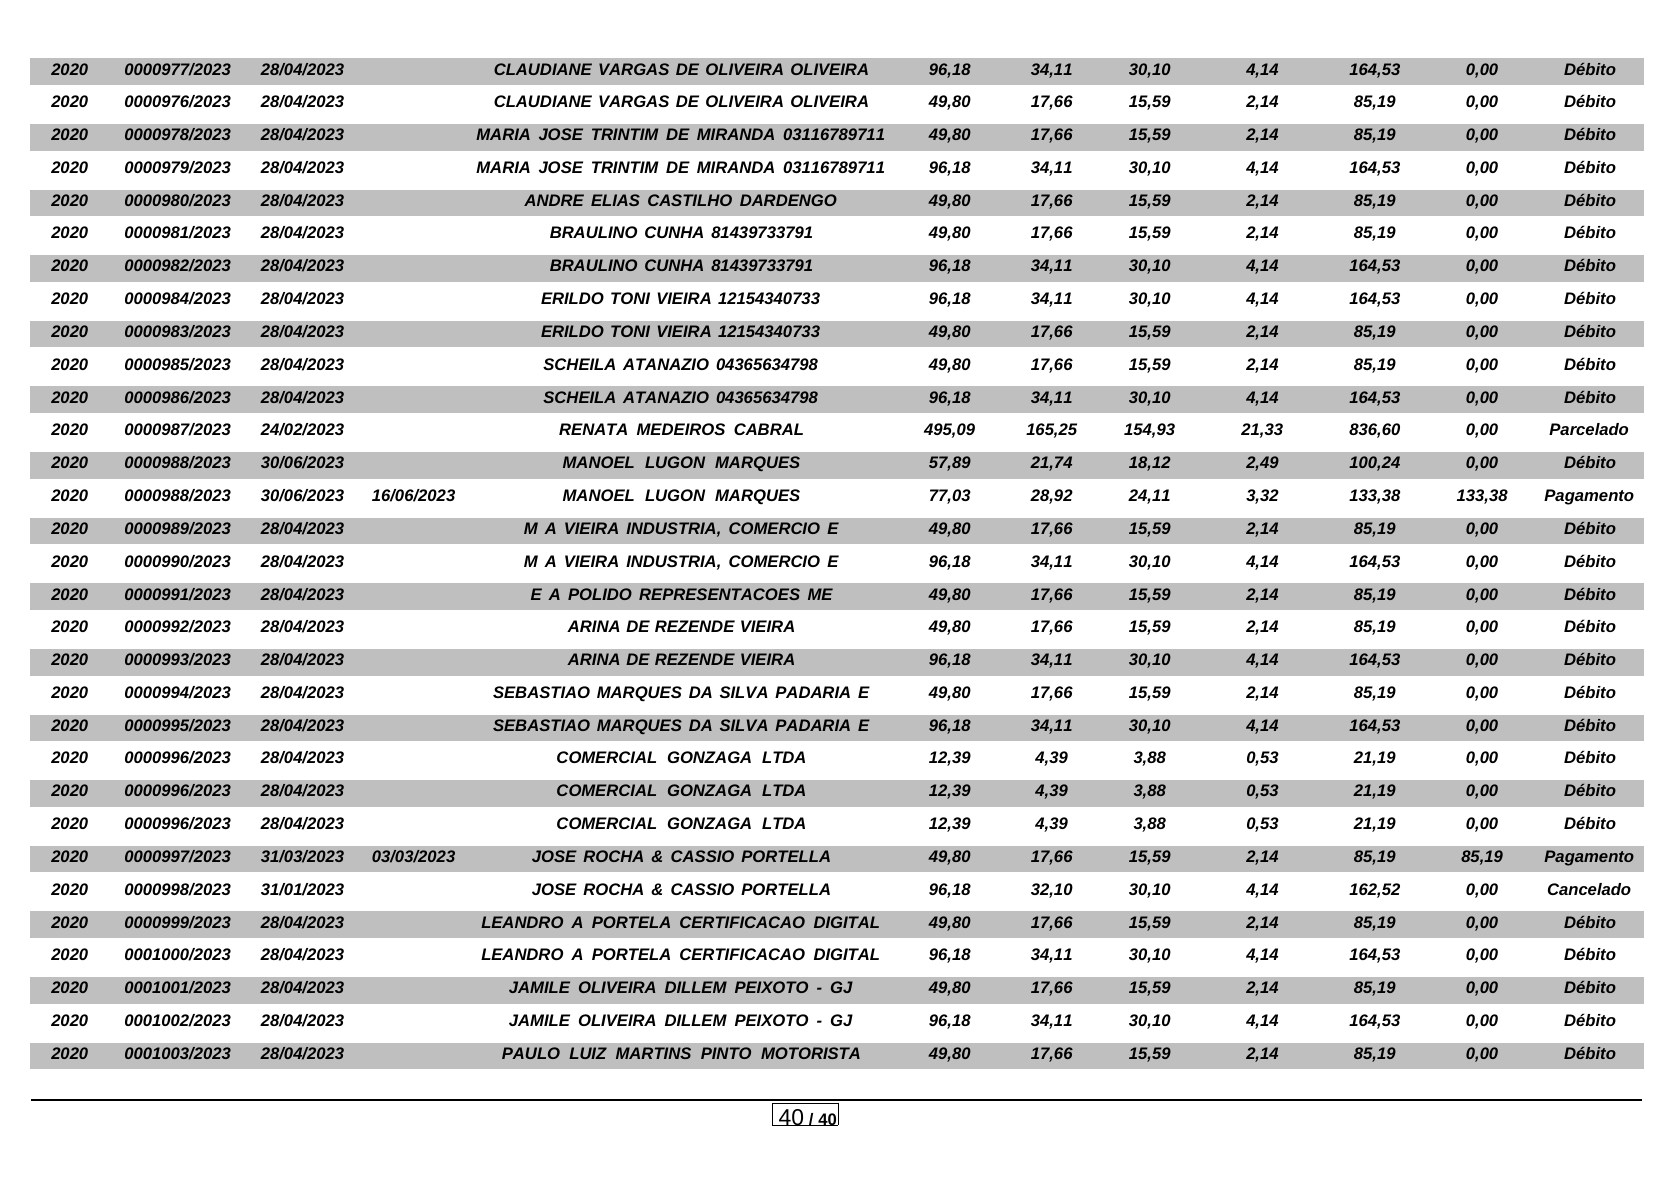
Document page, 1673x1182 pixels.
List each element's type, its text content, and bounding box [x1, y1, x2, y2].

table_cell 2020 [30, 216, 105, 255]
table_cell 49,80 [906, 583, 1001, 610]
table_cell 17,66 [1001, 321, 1101, 347]
table_cell 2,14 [1209, 676, 1317, 714]
table_cell 15,59 [1101, 190, 1209, 216]
table_cell 17,66 [1001, 1043, 1101, 1069]
table_cell 96,18 [906, 255, 1001, 282]
table_cell 4,14 [1209, 151, 1317, 189]
table_cell Débito [1524, 780, 1644, 807]
table_cell BRAULINO CUNHA 81439733791 [465, 216, 906, 255]
table_cell 2,14 [1209, 124, 1317, 151]
table_cell Pagamento [1524, 479, 1644, 518]
table_cell 2,14 [1209, 1043, 1317, 1069]
table_cell 164,53 [1317, 938, 1429, 977]
table_cell 164,53 [1317, 151, 1429, 189]
table_cell [358, 151, 465, 189]
table_cell [358, 911, 465, 938]
table_cell 2020 [30, 386, 105, 413]
table_cell 4,14 [1209, 873, 1317, 911]
table_cell 0000997/2023 [105, 846, 245, 872]
table_cell 34,11 [1001, 544, 1101, 583]
table_cell [358, 649, 465, 676]
table_cell SEBASTIAO MARQUES DA SILVA PADARIA E [465, 676, 906, 714]
table_cell Débito [1524, 190, 1644, 216]
table_cell ERILDO TONI VIEIRA 12154340733 [465, 282, 906, 321]
table_cell 57,89 [906, 452, 1001, 479]
table_cell 28/04/2023 [245, 190, 358, 216]
table_cell 2,14 [1209, 911, 1317, 938]
table_cell 17,66 [1001, 583, 1101, 610]
table_cell 03/03/2023 [358, 846, 465, 872]
table_cell 28/04/2023 [245, 386, 358, 413]
table_cell 100,24 [1317, 452, 1429, 479]
table_cell Débito [1524, 610, 1644, 649]
table_cell 4,14 [1209, 1004, 1317, 1043]
table_cell 2020 [30, 1004, 105, 1043]
table_cell 2020 [30, 715, 105, 741]
table_cell 0,00 [1429, 452, 1524, 479]
table_cell M A VIEIRA INDUSTRIA, COMERCIO E [465, 518, 906, 544]
table_cell Cancelado [1524, 873, 1644, 911]
table_cell 0,00 [1429, 649, 1524, 676]
table_cell 4,14 [1209, 255, 1317, 282]
table_cell 15,59 [1101, 977, 1209, 1004]
table_cell 96,18 [906, 715, 1001, 741]
table_cell 30,10 [1101, 873, 1209, 911]
table_cell 34,11 [1001, 255, 1101, 282]
table_cell 0000980/2023 [105, 190, 245, 216]
table_cell Débito [1524, 518, 1644, 544]
table_cell 2020 [30, 610, 105, 649]
table_cell 85,19 [1317, 216, 1429, 255]
table_cell 0001001/2023 [105, 977, 245, 1004]
table_cell 0000979/2023 [105, 151, 245, 189]
table_cell 0,00 [1429, 938, 1524, 977]
table_cell 15,59 [1101, 911, 1209, 938]
table_cell Débito [1524, 807, 1644, 846]
table_cell 96,18 [906, 938, 1001, 977]
table_cell Débito [1524, 715, 1644, 741]
table_cell 0,00 [1429, 413, 1524, 452]
table_cell [358, 544, 465, 583]
table_cell 4,14 [1209, 715, 1317, 741]
table_cell 2020 [30, 151, 105, 189]
table_cell 96,18 [906, 1004, 1001, 1043]
table_cell 2020 [30, 780, 105, 807]
table_cell 0,53 [1209, 807, 1317, 846]
table_cell RENATA MEDEIROS CABRAL [465, 413, 906, 452]
table_cell 2020 [30, 649, 105, 676]
table_cell MANOEL LUGON MARQUES [465, 452, 906, 479]
table_cell 12,39 [906, 807, 1001, 846]
table_cell 49,80 [906, 190, 1001, 216]
table_cell 4,39 [1001, 780, 1101, 807]
table_cell 0,00 [1429, 544, 1524, 583]
table_cell [358, 873, 465, 911]
table_cell 2020 [30, 741, 105, 780]
table_cell 0,00 [1429, 715, 1524, 741]
table_cell Débito [1524, 216, 1644, 255]
table_cell [358, 807, 465, 846]
table_cell 12,39 [906, 741, 1001, 780]
table_cell 0,53 [1209, 780, 1317, 807]
table_cell Débito [1524, 583, 1644, 610]
table_cell 85,19 [1317, 348, 1429, 386]
table_cell 164,53 [1317, 255, 1429, 282]
table_cell [358, 977, 465, 1004]
table_cell 17,66 [1001, 846, 1101, 872]
table_cell 28/04/2023 [245, 780, 358, 807]
table_cell 17,66 [1001, 216, 1101, 255]
table_cell 15,59 [1101, 85, 1209, 124]
table_cell 85,19 [1317, 977, 1429, 1004]
table_cell 28/04/2023 [245, 1004, 358, 1043]
table_cell 2,14 [1209, 216, 1317, 255]
table_cell 2,14 [1209, 348, 1317, 386]
table_cell 2,14 [1209, 610, 1317, 649]
table_cell SEBASTIAO MARQUES DA SILVA PADARIA E [465, 715, 906, 741]
table_cell JAMILE OLIVEIRA DILLEM PEIXOTO - GJ [465, 977, 906, 1004]
table_cell 28/04/2023 [245, 676, 358, 714]
table_cell 0000976/2023 [105, 85, 245, 124]
table_cell 164,53 [1317, 386, 1429, 413]
table_cell 49,80 [906, 216, 1001, 255]
table_cell 28/04/2023 [245, 321, 358, 347]
table_cell 0,00 [1429, 518, 1524, 544]
table_cell 30,10 [1101, 715, 1209, 741]
table_cell 0,00 [1429, 190, 1524, 216]
table_cell COMERCIAL GONZAGA LTDA [465, 807, 906, 846]
table_cell 0000990/2023 [105, 544, 245, 583]
table_cell 164,53 [1317, 544, 1429, 583]
table_cell 28/04/2023 [245, 151, 358, 189]
table_cell Débito [1524, 151, 1644, 189]
table_cell 164,53 [1317, 715, 1429, 741]
table_cell 85,19 [1317, 610, 1429, 649]
table_cell 0,00 [1429, 282, 1524, 321]
table_cell 17,66 [1001, 190, 1101, 216]
table_cell BRAULINO CUNHA 81439733791 [465, 255, 906, 282]
table_cell 0,00 [1429, 386, 1524, 413]
table_cell [358, 85, 465, 124]
table_header CLAUDIANE VARGAS DE OLIVEIRA OLIVEIRA [465, 58, 906, 85]
table_cell [358, 321, 465, 347]
table_cell 17,66 [1001, 85, 1101, 124]
table_cell 2020 [30, 413, 105, 452]
table_cell 15,59 [1101, 676, 1209, 714]
table_cell 31/01/2023 [245, 873, 358, 911]
table_cell 49,80 [906, 518, 1001, 544]
table_cell [358, 938, 465, 977]
table_cell 15,59 [1101, 583, 1209, 610]
table_cell 2,14 [1209, 583, 1317, 610]
table_cell 17,66 [1001, 518, 1101, 544]
table_cell 96,18 [906, 151, 1001, 189]
table_header 164,53 [1317, 58, 1429, 85]
table_cell 49,80 [906, 977, 1001, 1004]
table_cell 28/04/2023 [245, 216, 358, 255]
table_cell 0000992/2023 [105, 610, 245, 649]
table_cell 16/06/2023 [358, 479, 465, 518]
table_cell 85,19 [1317, 676, 1429, 714]
table_cell 0,00 [1429, 85, 1524, 124]
table_cell 0000996/2023 [105, 780, 245, 807]
table_cell 85,19 [1317, 190, 1429, 216]
table_cell [358, 676, 465, 714]
table_cell Débito [1524, 1043, 1644, 1069]
table_cell 0,00 [1429, 741, 1524, 780]
table_cell Débito [1524, 85, 1644, 124]
table_cell 17,66 [1001, 676, 1101, 714]
table_cell 15,59 [1101, 518, 1209, 544]
table_cell 17,66 [1001, 911, 1101, 938]
table_cell 836,60 [1317, 413, 1429, 452]
table_cell 77,03 [906, 479, 1001, 518]
table_cell Débito [1524, 977, 1644, 1004]
table_cell 85,19 [1317, 518, 1429, 544]
table_cell 0,53 [1209, 741, 1317, 780]
table_cell 0,00 [1429, 216, 1524, 255]
table_cell Débito [1524, 544, 1644, 583]
table_cell COMERCIAL GONZAGA LTDA [465, 780, 906, 807]
table_header 4,14 [1209, 58, 1317, 85]
table_cell 0000983/2023 [105, 321, 245, 347]
table_cell 2020 [30, 282, 105, 321]
table_cell 0001003/2023 [105, 1043, 245, 1069]
table_cell 28/04/2023 [245, 255, 358, 282]
table_cell 133,38 [1429, 479, 1524, 518]
table_cell 0000988/2023 [105, 479, 245, 518]
table_cell 0000981/2023 [105, 216, 245, 255]
table_cell 30,10 [1101, 544, 1209, 583]
table_cell ERILDO TONI VIEIRA 12154340733 [465, 321, 906, 347]
table_cell [358, 452, 465, 479]
table_cell 15,59 [1101, 124, 1209, 151]
table_cell 164,53 [1317, 282, 1429, 321]
table_cell 0,00 [1429, 321, 1524, 347]
table_cell 21,19 [1317, 741, 1429, 780]
table_cell COMERCIAL GONZAGA LTDA [465, 741, 906, 780]
table_cell 2020 [30, 518, 105, 544]
table_cell 2020 [30, 676, 105, 714]
table_header 0,00 [1429, 58, 1524, 85]
table_cell Débito [1524, 255, 1644, 282]
table_cell 164,53 [1317, 649, 1429, 676]
table_cell 24/02/2023 [245, 413, 358, 452]
table_cell 2020 [30, 321, 105, 347]
table_cell 2,14 [1209, 190, 1317, 216]
table_cell 21,19 [1317, 807, 1429, 846]
table_cell [358, 715, 465, 741]
table_cell 17,66 [1001, 977, 1101, 1004]
table_cell 28/04/2023 [245, 518, 358, 544]
table_cell 165,25 [1001, 413, 1101, 452]
table_cell 28/04/2023 [245, 610, 358, 649]
table_cell 21,19 [1317, 780, 1429, 807]
table_cell Pagamento [1524, 846, 1644, 872]
table_cell 49,80 [906, 610, 1001, 649]
table_cell 0000988/2023 [105, 452, 245, 479]
table_cell 17,66 [1001, 610, 1101, 649]
table_cell 0,00 [1429, 348, 1524, 386]
table_cell 2020 [30, 1043, 105, 1069]
table_cell 85,19 [1317, 85, 1429, 124]
table_cell 31/03/2023 [245, 846, 358, 872]
table_cell 0000998/2023 [105, 873, 245, 911]
table_cell 30/06/2023 [245, 479, 358, 518]
table_cell 0,00 [1429, 255, 1524, 282]
table_cell 30,10 [1101, 649, 1209, 676]
table_cell 133,38 [1317, 479, 1429, 518]
table_cell 34,11 [1001, 1004, 1101, 1043]
table_cell [358, 583, 465, 610]
table_cell Débito [1524, 1004, 1644, 1043]
table_cell 28/04/2023 [245, 938, 358, 977]
table_header Débito [1524, 58, 1644, 85]
table_cell 30,10 [1101, 938, 1209, 977]
table_cell [358, 386, 465, 413]
table_cell 28,92 [1001, 479, 1101, 518]
table_cell 2,14 [1209, 518, 1317, 544]
table_cell 85,19 [1317, 321, 1429, 347]
table_cell 2,14 [1209, 977, 1317, 1004]
table_cell 49,80 [906, 911, 1001, 938]
table_cell 96,18 [906, 282, 1001, 321]
table_cell 0,00 [1429, 151, 1524, 189]
table_cell 2020 [30, 190, 105, 216]
table_cell M A VIEIRA INDUSTRIA, COMERCIO E [465, 544, 906, 583]
table_cell 17,66 [1001, 348, 1101, 386]
table_cell 28/04/2023 [245, 741, 358, 780]
table_cell 0000986/2023 [105, 386, 245, 413]
table_cell Débito [1524, 124, 1644, 151]
table_cell 49,80 [906, 321, 1001, 347]
table_cell 34,11 [1001, 715, 1101, 741]
table_cell [358, 518, 465, 544]
table_cell [358, 741, 465, 780]
table_cell Débito [1524, 348, 1644, 386]
table_cell 3,32 [1209, 479, 1317, 518]
table_cell Débito [1524, 321, 1644, 347]
table_cell 0000999/2023 [105, 911, 245, 938]
table_cell 30,10 [1101, 1004, 1209, 1043]
table_cell 15,59 [1101, 321, 1209, 347]
table_cell 85,19 [1317, 911, 1429, 938]
table_cell 28/04/2023 [245, 124, 358, 151]
table_cell 15,59 [1101, 610, 1209, 649]
table_cell 4,14 [1209, 938, 1317, 977]
table_cell 0,00 [1429, 807, 1524, 846]
table_header 96,18 [906, 58, 1001, 85]
table_cell 85,19 [1317, 846, 1429, 872]
table_cell 96,18 [906, 386, 1001, 413]
table_cell 0000991/2023 [105, 583, 245, 610]
table_cell 28/04/2023 [245, 348, 358, 386]
table_cell 3,88 [1101, 807, 1209, 846]
table_cell 2020 [30, 807, 105, 846]
table_cell 49,80 [906, 846, 1001, 872]
table_cell 28/04/2023 [245, 807, 358, 846]
table_cell 4,14 [1209, 544, 1317, 583]
table_header [358, 58, 465, 85]
table_header 0000977/2023 [105, 58, 245, 85]
table_cell 0000996/2023 [105, 741, 245, 780]
table_cell [358, 780, 465, 807]
table_cell 4,14 [1209, 282, 1317, 321]
table_cell Débito [1524, 649, 1644, 676]
table_cell 30,10 [1101, 386, 1209, 413]
table_cell 3,88 [1101, 780, 1209, 807]
table_cell 0,00 [1429, 1004, 1524, 1043]
table_cell JAMILE OLIVEIRA DILLEM PEIXOTO - GJ [465, 1004, 906, 1043]
table_cell LEANDRO A PORTELA CERTIFICACAO DIGITAL [465, 911, 906, 938]
table_cell [358, 255, 465, 282]
table_cell 0,00 [1429, 676, 1524, 714]
table_cell 85,19 [1429, 846, 1524, 872]
table_header 2020 [30, 58, 105, 85]
table_cell 0000994/2023 [105, 676, 245, 714]
table_cell 4,39 [1001, 807, 1101, 846]
table_cell 28/04/2023 [245, 544, 358, 583]
table_cell 2020 [30, 348, 105, 386]
table_cell 2,14 [1209, 846, 1317, 872]
table_cell MANOEL LUGON MARQUES [465, 479, 906, 518]
table_cell 49,80 [906, 85, 1001, 124]
table_cell 2020 [30, 452, 105, 479]
table_cell 28/04/2023 [245, 977, 358, 1004]
table_cell 4,14 [1209, 386, 1317, 413]
table_cell 4,14 [1209, 649, 1317, 676]
table_cell 2020 [30, 911, 105, 938]
table_cell 85,19 [1317, 1043, 1429, 1069]
table_cell 0,00 [1429, 780, 1524, 807]
table_cell [358, 216, 465, 255]
table_cell Débito [1524, 676, 1644, 714]
table_cell 0,00 [1429, 583, 1524, 610]
table_cell 28/04/2023 [245, 85, 358, 124]
table_cell 85,19 [1317, 583, 1429, 610]
table_cell 21,74 [1001, 452, 1101, 479]
table_cell 28/04/2023 [245, 1043, 358, 1069]
table_cell 495,09 [906, 413, 1001, 452]
table_cell 2020 [30, 85, 105, 124]
table_cell 0000993/2023 [105, 649, 245, 676]
table_cell 2020 [30, 479, 105, 518]
table_cell 2020 [30, 544, 105, 583]
table_cell Débito [1524, 911, 1644, 938]
table_cell 2,14 [1209, 321, 1317, 347]
table_cell 18,12 [1101, 452, 1209, 479]
table_cell 34,11 [1001, 282, 1101, 321]
table_cell 28/04/2023 [245, 583, 358, 610]
table_cell 15,59 [1101, 846, 1209, 872]
table_cell Débito [1524, 741, 1644, 780]
table_header 34,11 [1001, 58, 1101, 85]
table_cell 30,10 [1101, 282, 1209, 321]
table_cell 2020 [30, 124, 105, 151]
table_cell 0000982/2023 [105, 255, 245, 282]
table_cell 2020 [30, 846, 105, 872]
table_cell 2020 [30, 873, 105, 911]
table_cell 34,11 [1001, 386, 1101, 413]
table_cell ANDRE ELIAS CASTILHO DARDENGO [465, 190, 906, 216]
table_cell 28/04/2023 [245, 911, 358, 938]
table_cell 2020 [30, 938, 105, 977]
table_cell SCHEILA ATANAZIO 04365634798 [465, 386, 906, 413]
table_cell JOSE ROCHA & CASSIO PORTELLA [465, 873, 906, 911]
table_cell 162,52 [1317, 873, 1429, 911]
table_cell 30,10 [1101, 151, 1209, 189]
table_header 28/04/2023 [245, 58, 358, 85]
table_cell 2,14 [1209, 85, 1317, 124]
table_cell Débito [1524, 282, 1644, 321]
table_cell 85,19 [1317, 124, 1429, 151]
table_cell 15,59 [1101, 1043, 1209, 1069]
table_cell 49,80 [906, 124, 1001, 151]
table_cell 30,10 [1101, 255, 1209, 282]
table_cell 28/04/2023 [245, 649, 358, 676]
table_cell LEANDRO A PORTELA CERTIFICACAO DIGITAL [465, 938, 906, 977]
table_cell 0001000/2023 [105, 938, 245, 977]
table_cell 28/04/2023 [245, 715, 358, 741]
table_cell 154,93 [1101, 413, 1209, 452]
table_cell 49,80 [906, 1043, 1001, 1069]
table_cell [358, 282, 465, 321]
table_cell 34,11 [1001, 151, 1101, 189]
table_cell 0,00 [1429, 1043, 1524, 1069]
table_cell PAULO LUIZ MARTINS PINTO MOTORISTA [465, 1043, 906, 1069]
table_cell 49,80 [906, 348, 1001, 386]
table_cell JOSE ROCHA & CASSIO PORTELLA [465, 846, 906, 872]
table_cell 15,59 [1101, 216, 1209, 255]
table_cell 34,11 [1001, 938, 1101, 977]
table_cell 0000985/2023 [105, 348, 245, 386]
table_cell 0000978/2023 [105, 124, 245, 151]
table_cell 0000995/2023 [105, 715, 245, 741]
table_cell 0,00 [1429, 124, 1524, 151]
table_cell 32,10 [1001, 873, 1101, 911]
table_cell ARINA DE REZENDE VIEIRA [465, 649, 906, 676]
table_cell 0000996/2023 [105, 807, 245, 846]
table_cell ARINA DE REZENDE VIEIRA [465, 610, 906, 649]
table_cell 17,66 [1001, 124, 1101, 151]
table_cell [358, 348, 465, 386]
table_cell Débito [1524, 938, 1644, 977]
table_cell 164,53 [1317, 1004, 1429, 1043]
table_cell 12,39 [906, 780, 1001, 807]
table_cell 30/06/2023 [245, 452, 358, 479]
table_cell 0000984/2023 [105, 282, 245, 321]
table_header 30,10 [1101, 58, 1209, 85]
table_cell Débito [1524, 386, 1644, 413]
table_cell 49,80 [906, 676, 1001, 714]
table_cell 96,18 [906, 544, 1001, 583]
table_cell 28/04/2023 [245, 282, 358, 321]
table_cell 0000989/2023 [105, 518, 245, 544]
table_cell [358, 1004, 465, 1043]
table_cell MARIA JOSE TRINTIM DE MIRANDA 03116789711 [465, 151, 906, 189]
table_cell [358, 124, 465, 151]
table_cell Débito [1524, 452, 1644, 479]
table_cell 21,33 [1209, 413, 1317, 452]
table_cell 2020 [30, 255, 105, 282]
table_cell [358, 413, 465, 452]
table_cell MARIA JOSE TRINTIM DE MIRANDA 03116789711 [465, 124, 906, 151]
table_cell 2,49 [1209, 452, 1317, 479]
table_cell 0,00 [1429, 610, 1524, 649]
table_cell 34,11 [1001, 649, 1101, 676]
table_cell 3,88 [1101, 741, 1209, 780]
table_cell E A POLIDO REPRESENTACOES ME [465, 583, 906, 610]
table_cell 2020 [30, 583, 105, 610]
table_cell [358, 610, 465, 649]
table_cell CLAUDIANE VARGAS DE OLIVEIRA OLIVEIRA [465, 85, 906, 124]
table_cell 0001002/2023 [105, 1004, 245, 1043]
table_cell 2020 [30, 977, 105, 1004]
table_cell 15,59 [1101, 348, 1209, 386]
table_cell 24,11 [1101, 479, 1209, 518]
table_cell 0,00 [1429, 911, 1524, 938]
table_cell [358, 190, 465, 216]
table_cell 4,39 [1001, 741, 1101, 780]
table_cell SCHEILA ATANAZIO 04365634798 [465, 348, 906, 386]
table_cell 0,00 [1429, 873, 1524, 911]
table_cell 96,18 [906, 649, 1001, 676]
table_cell 0,00 [1429, 977, 1524, 1004]
table_cell [358, 1043, 465, 1069]
table_cell Parcelado [1524, 413, 1644, 452]
table_cell 0000987/2023 [105, 413, 245, 452]
table_cell 96,18 [906, 873, 1001, 911]
